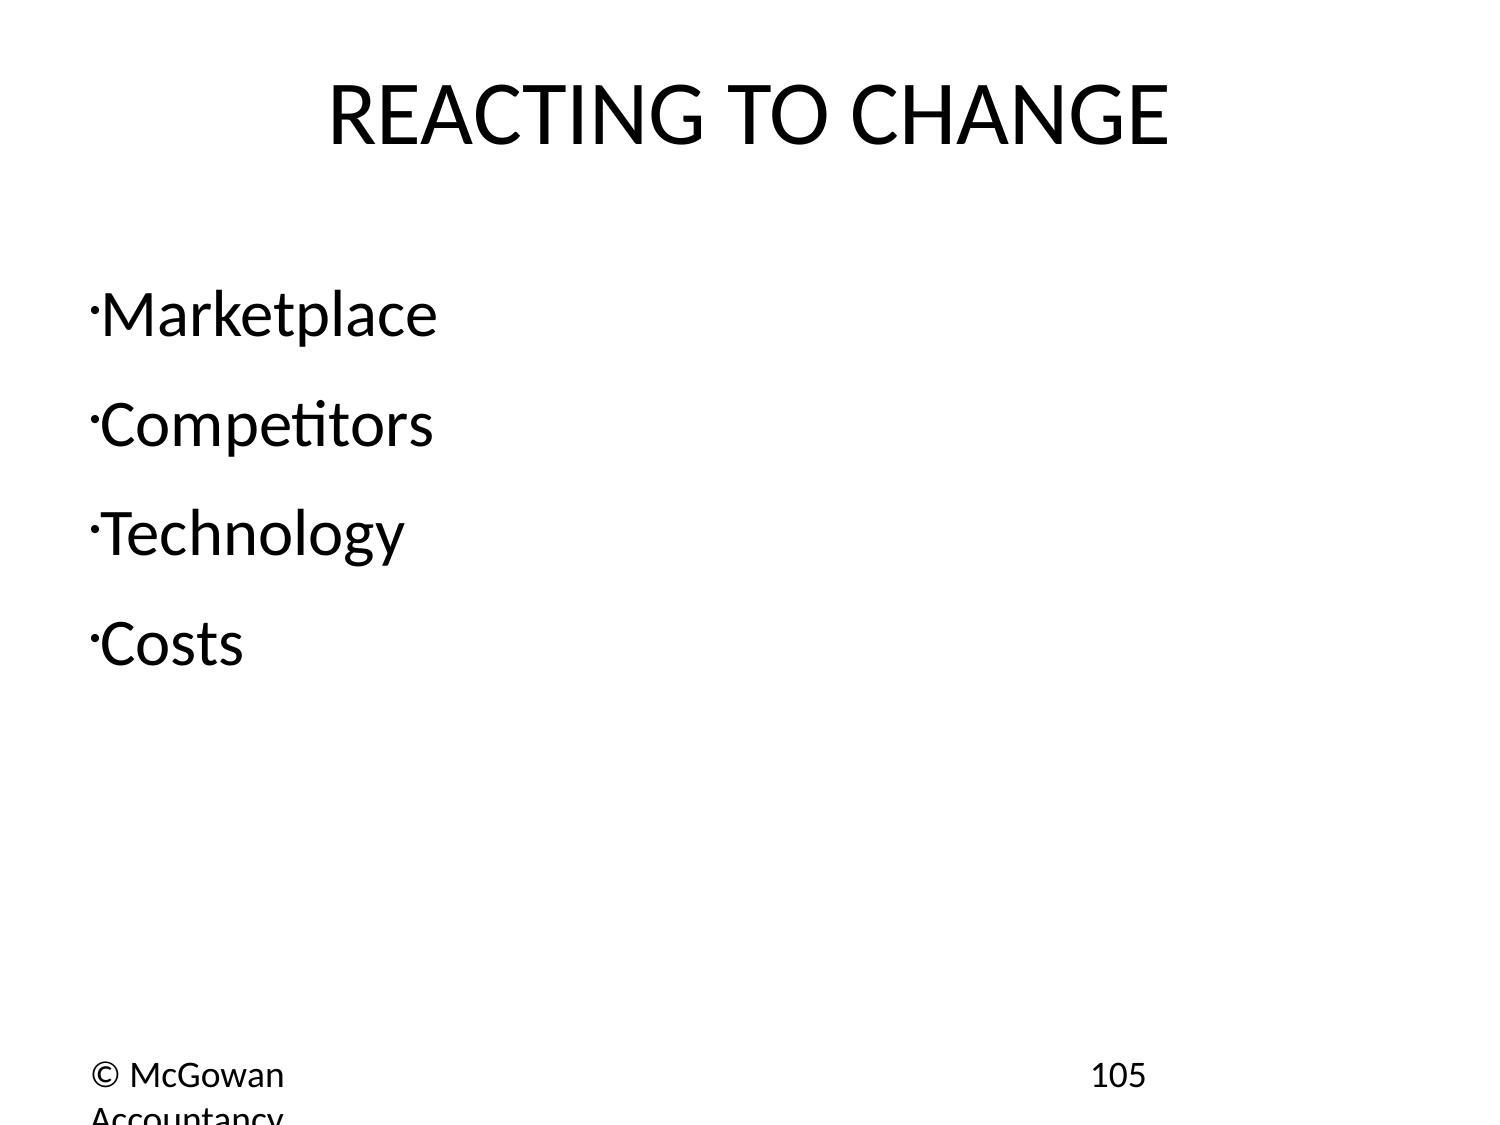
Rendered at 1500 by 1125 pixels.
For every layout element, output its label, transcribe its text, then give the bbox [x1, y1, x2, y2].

text_box [1074, 1042, 1425, 1103]
title REACTING TO CHANGE [75, 45, 1425, 233]
list Marketplace Competitors Technology Costs [75, 262, 1425, 1005]
text_box © McGowan Accountancy Services [75, 1042, 425, 1103]
